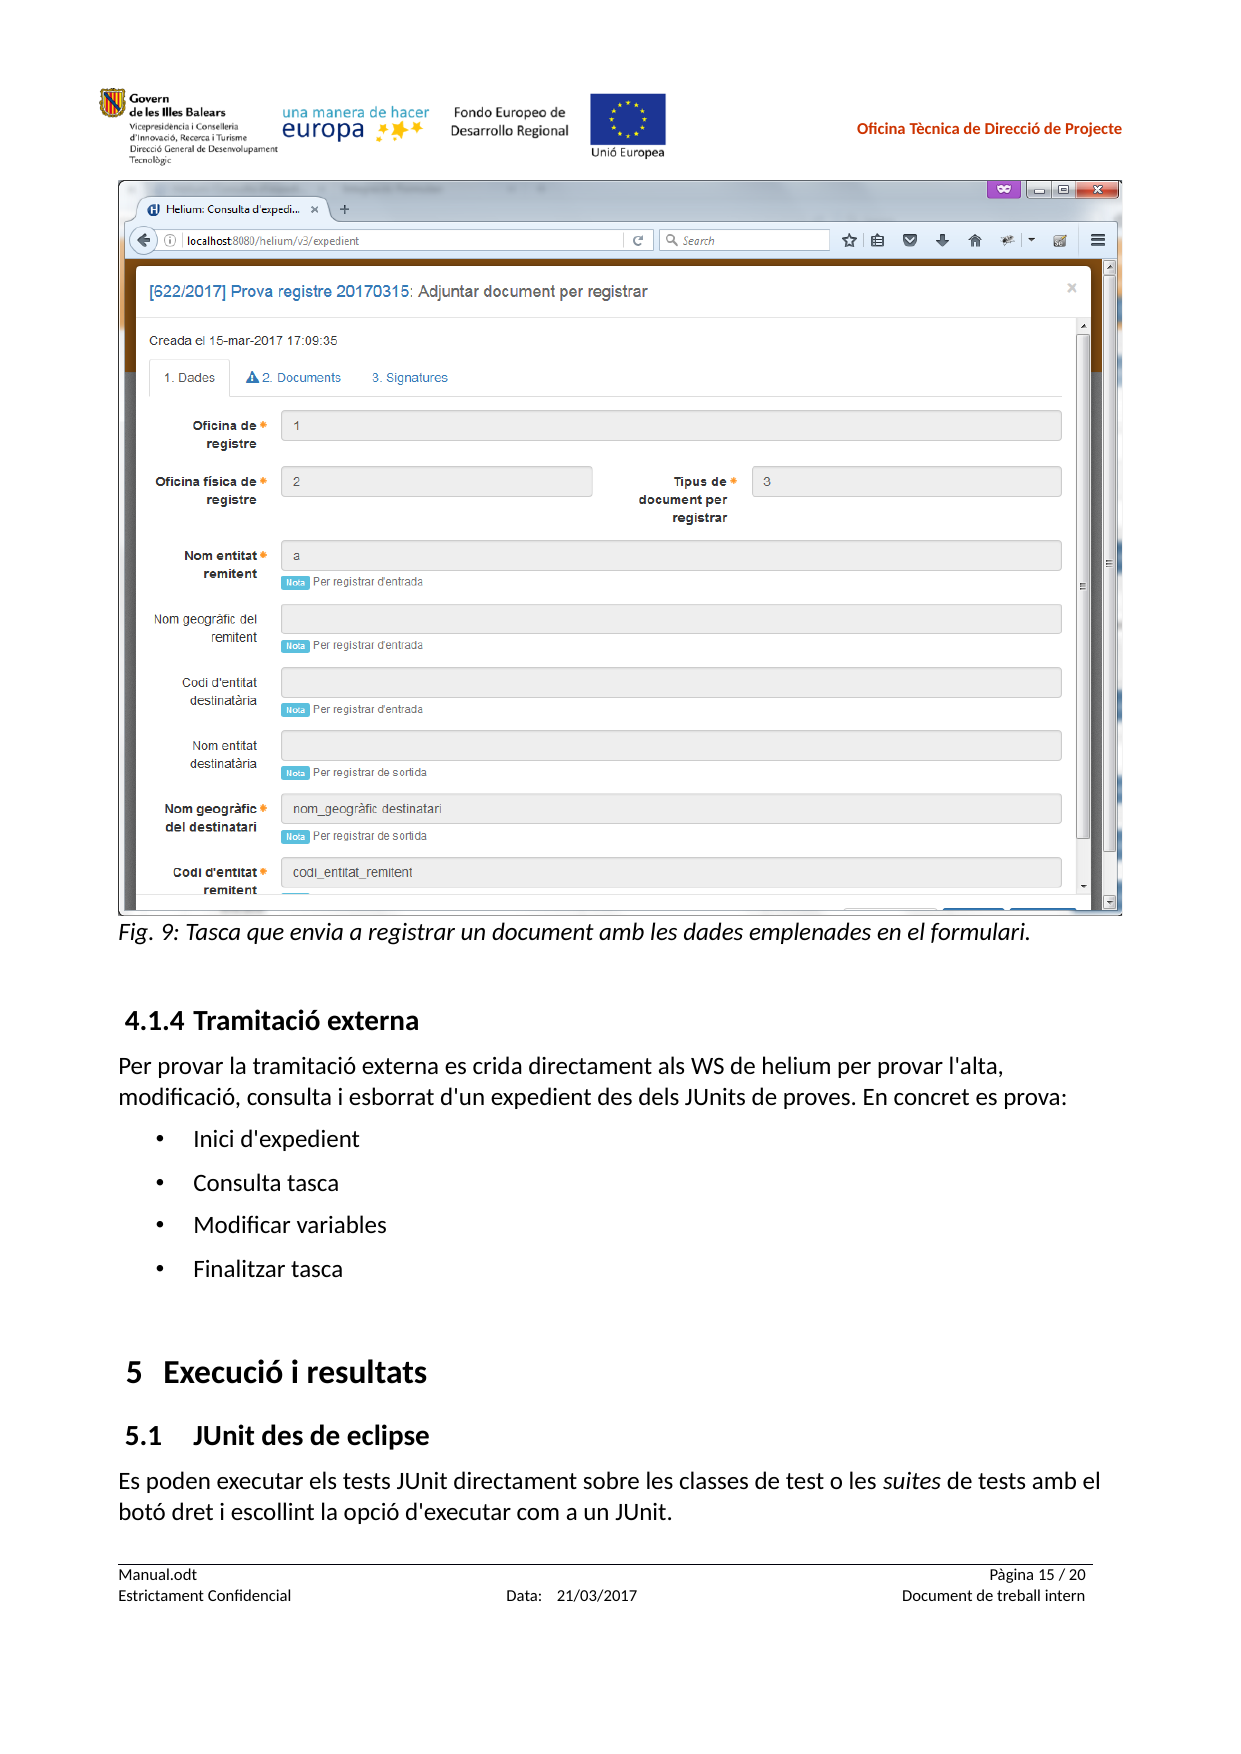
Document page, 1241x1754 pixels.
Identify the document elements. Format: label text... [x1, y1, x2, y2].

picture [118, 180, 1123, 916]
text Fig. 9: Tasca que envia a registrar un document amb les dades emplenades en el formulari. [118, 916, 1122, 946]
subtitle JUnit des de eclipse [118, 1417, 1122, 1453]
text Es poden executar els tests JUnit directament sobre les classes de test o les suites de tests amb el botó dret i escollint la opció d'executar com a un JUnit. [118, 1465, 1122, 1526]
picture [99, 87, 668, 166]
subtitle Execució i resultats [118, 1351, 1122, 1392]
list Modificar variables [156, 1210, 1122, 1240]
text Per provar la tramitació externa es crida directament als WS de helium per provar l'alta, modificació, consulta i esborrat d'un expedient des dels JUnits de proves. En concret es prova: [118, 1050, 1122, 1111]
subtitle Tramitació externa [118, 1002, 1122, 1038]
list Finalitzar tasca [156, 1253, 1122, 1283]
list Inici d'expedient [156, 1124, 1122, 1154]
list Consulta tasca [156, 1167, 1122, 1197]
